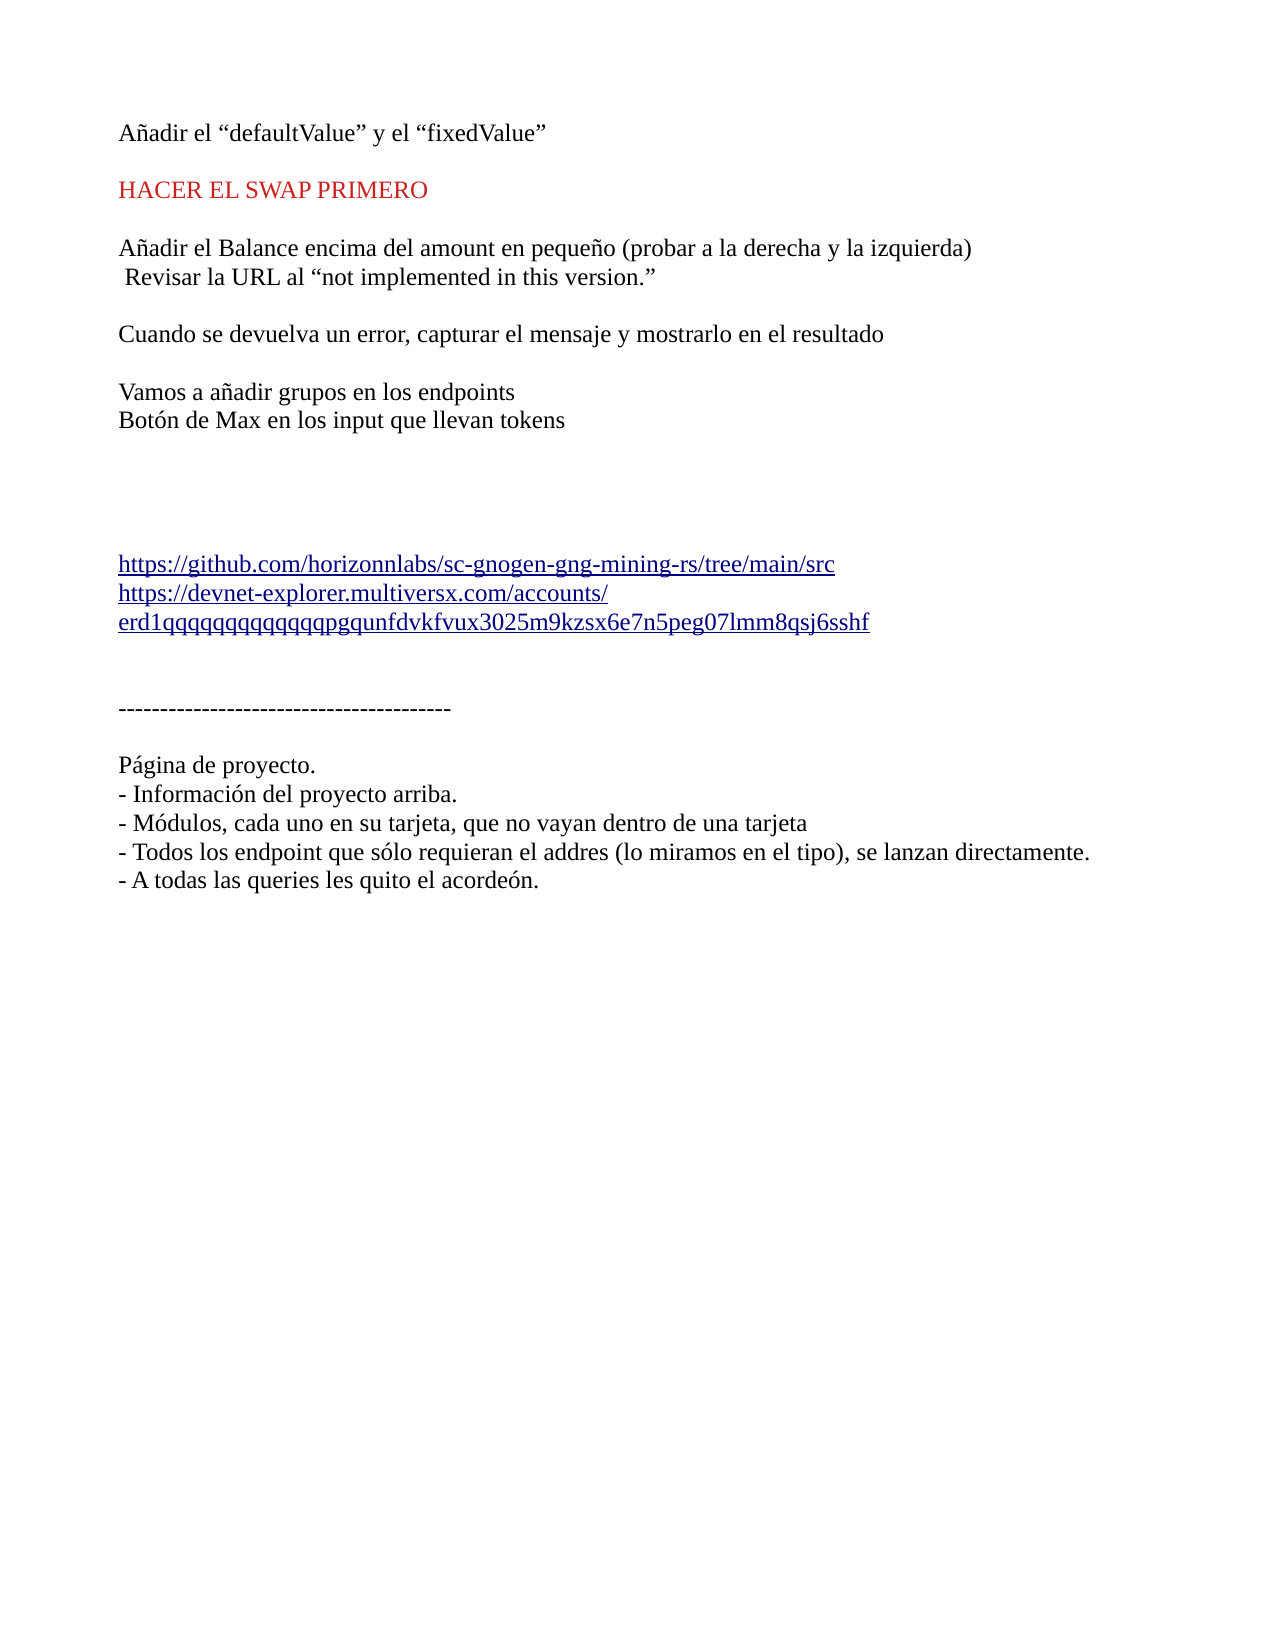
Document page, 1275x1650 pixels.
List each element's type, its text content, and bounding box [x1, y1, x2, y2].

text Botón de Max en los input que llevan tokens [118, 406, 1157, 434]
text HACER EL SWAP PRIMERO [118, 176, 1157, 204]
text Añadir el “defaultValue” y el “fixedValue” [118, 118, 1157, 147]
text Cuando se devuelva un error, capturar el mensaje y mostrarlo en el resultado [118, 319, 1157, 348]
text - Todos los endpoint que sólo requieran el addres (lo miramos en el tipo), se lanzan directamente. [118, 837, 1157, 866]
text https://github.com/horizonnlabs/sc-gnogen-gng-mining-rs/tree/main/src [118, 549, 1157, 578]
text https://devnet-explorer.multiversx.com/accounts/erd1qqqqqqqqqqqqqpgqunfdvkfvux3025m9kzsx6e7n5peg07lmm8qsj6sshf [118, 578, 1157, 636]
text - Información del proyecto arriba. [118, 779, 1157, 808]
text Añadir el Balance encima del amount en pequeño (probar a la derecha y la izquierda) [118, 233, 1157, 262]
text Revisar la URL al “not implemented in this version.” [118, 262, 1157, 291]
text - Módulos, cada uno en su tarjeta, que no vayan dentro de una tarjeta [118, 808, 1157, 837]
text Página de proyecto. [118, 751, 1157, 779]
text ---------------------------------------- [118, 693, 1157, 722]
text Vamos a añadir grupos en los endpoints [118, 377, 1157, 406]
text - A todas las queries les quito el acordeón. [118, 866, 1157, 894]
